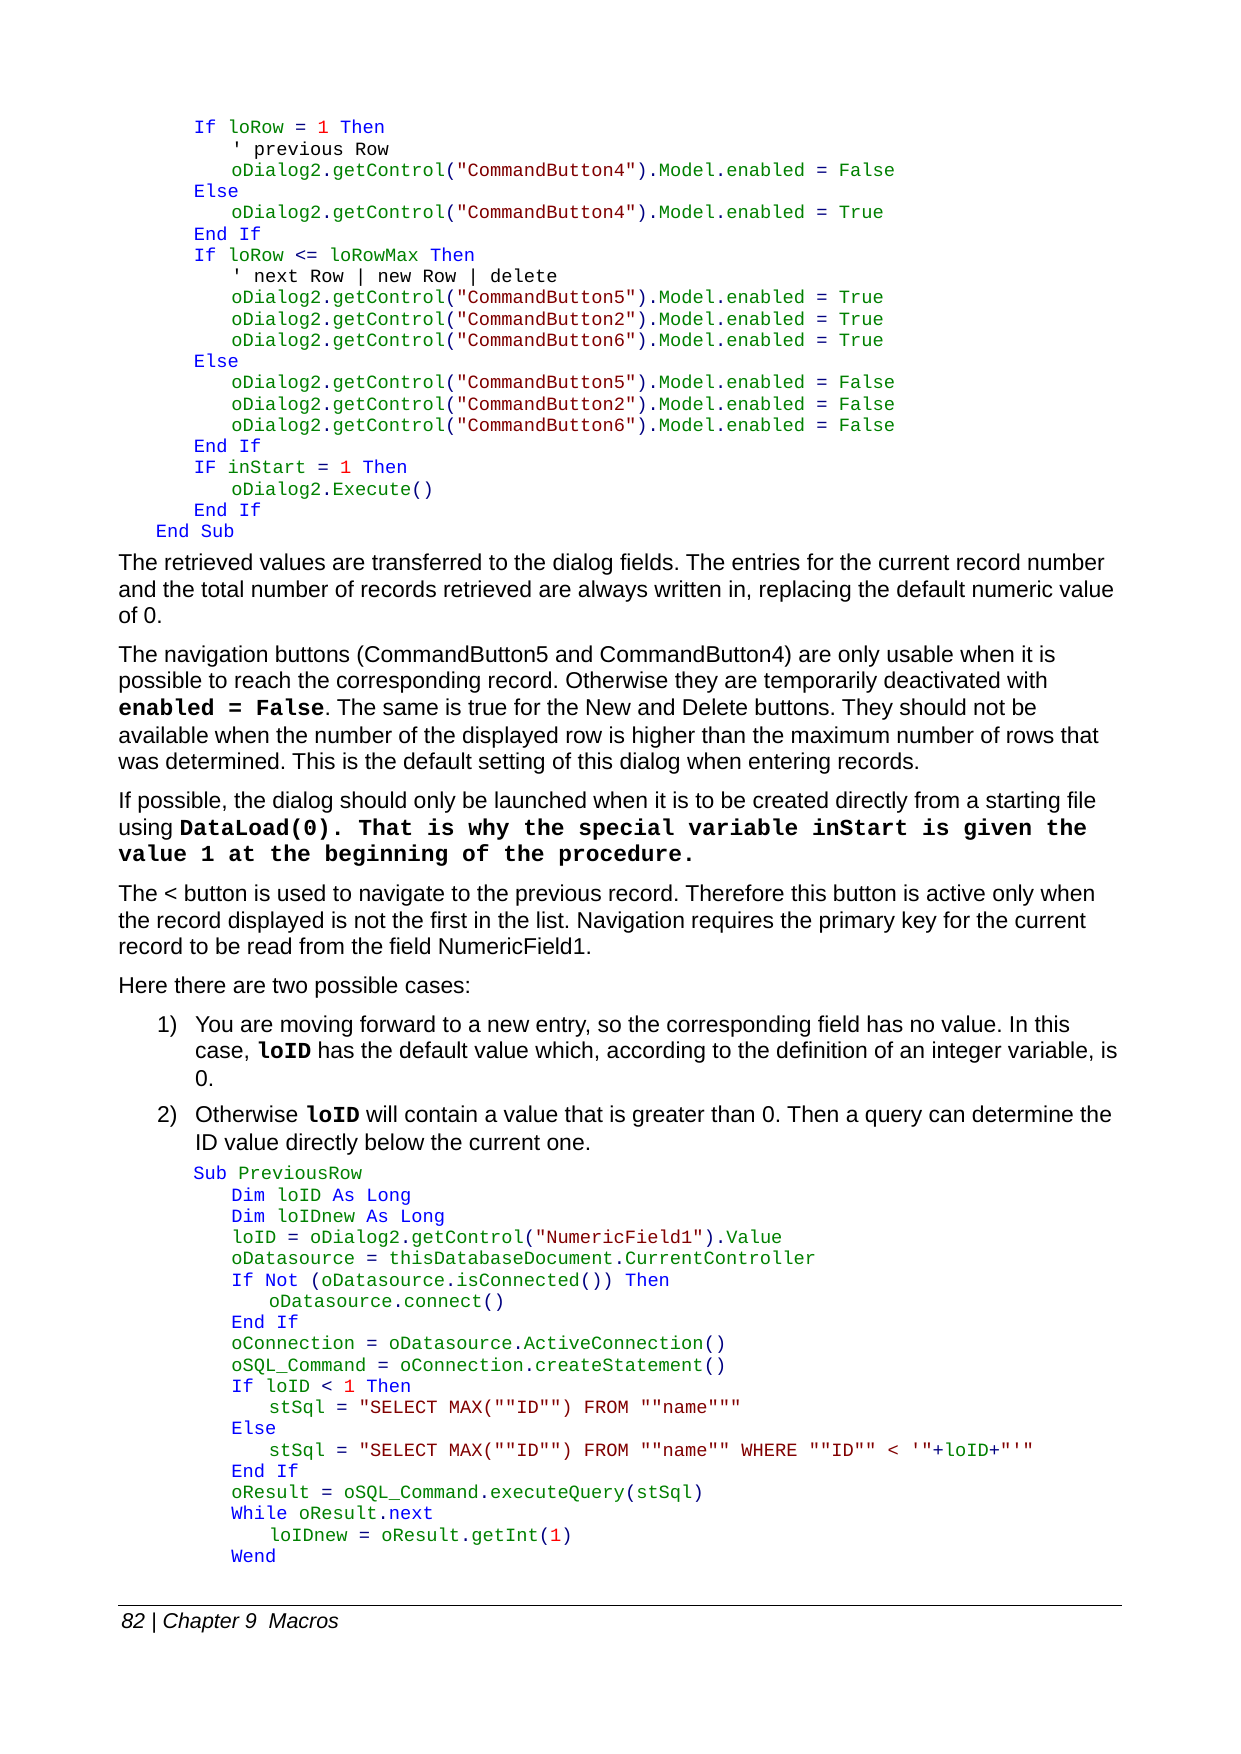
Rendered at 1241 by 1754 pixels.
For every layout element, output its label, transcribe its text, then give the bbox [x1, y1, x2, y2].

text Dim loIDnew As Long [193, 1207, 1122, 1228]
text Else [156, 182, 1122, 203]
text Else [156, 352, 1122, 373]
text oResult = oSQL_Command.executeQuery(stSql) [193, 1483, 1122, 1504]
text If loRow <= loRowMax Then [156, 246, 1122, 267]
text End If [193, 1462, 1122, 1483]
text oDialog2.getControl("CommandButton2").Model.enabled = False [156, 394, 1122, 416]
text stSql = "SELECT MAX(""ID"") FROM ""name"" WHERE ""ID"" < '"+loID+"'" [193, 1440, 1122, 1462]
text The retrieved values are transferred to the dialog fields. The entries for the current record number and the total number of records retrieved are always written in, replacing the default numeric value of 0. [118, 549, 1122, 628]
list Here there are two possible cases: [118, 972, 1122, 998]
text oSQL_Command = oConnection.createStatement() [193, 1355, 1122, 1377]
text End If [156, 437, 1122, 458]
text While oResult.next [193, 1504, 1122, 1525]
text IF inStart = 1 Then [156, 458, 1122, 479]
text End If [193, 1313, 1122, 1334]
text stSql = "SELECT MAX(""ID"") FROM ""name""" [193, 1398, 1122, 1419]
text oDialog2.getControl("CommandButton6").Model.enabled = True [156, 331, 1122, 352]
text oDialog2.getControl("CommandButton6").Model.enabled = False [156, 416, 1122, 437]
text ' next Row | new Row | delete [156, 267, 1122, 288]
text End If [156, 501, 1122, 522]
text ' previous Row [156, 139, 1122, 161]
text End Sub [156, 522, 1122, 543]
text End If [156, 224, 1122, 246]
text oConnection = oDatasource.ActiveConnection() [193, 1334, 1122, 1355]
text Else [193, 1419, 1122, 1440]
text loID = oDialog2.getControl("NumericField1").Value [193, 1228, 1122, 1249]
text If Not (oDatasource.isConnected()) Then [193, 1270, 1122, 1292]
text Sub PreviousRow [193, 1164, 1122, 1185]
text oDialog2.getControl("CommandButton2").Model.enabled = True [156, 309, 1122, 331]
text oDialog2.Execute() [156, 479, 1122, 501]
text Dim loID As Long [193, 1185, 1122, 1207]
text If loID < 1 Then [193, 1377, 1122, 1398]
list You are moving forward to a new entry, so the corresponding field has no value. In this case, loID has the default value which, according to the definition of an integer variable, is 0. [177, 1011, 1122, 1092]
text oDialog2.getControl("CommandButton5").Model.enabled = True [156, 288, 1122, 309]
text loIDnew = oResult.getInt(1) [193, 1525, 1122, 1547]
text The navigation buttons (CommandButton5 and CommandButton4) are only usable when it is possible to reach the corresponding record. Otherwise they are temporarily deactivated with enabled = False. The same is true for the New and Delete buttons. They should not be available when the number of the displayed row is higher than the maximum number of rows that was determined. This is the default setting of this dialog when entering records. [118, 641, 1122, 775]
text If loRow = 1 Then [156, 118, 1122, 139]
text Wend [193, 1547, 1122, 1568]
list Otherwise loID will contain a value that is greater than 0. Then a query can determine the ID value directly below the current one. [177, 1101, 1122, 1155]
text oDialog2.getControl("CommandButton4").Model.enabled = True [156, 203, 1122, 224]
text If possible, the dialog should only be launched when it is to be created directly from a starting file using DataLoad(0). That is why the special variable inStart is given the value 1 at the beginning of the procedure. [118, 787, 1122, 868]
text oDatasource = thisDatabaseDocument.CurrentController [193, 1249, 1122, 1270]
text oDatasource.connect() [193, 1292, 1122, 1313]
text The < button is used to navigate to the previous record. Therefore this button is active only when the record displayed is not the first in the list. Navigation requires the primary key for the current record to be read from the field NumericField1. [118, 880, 1122, 959]
text oDialog2.getControl("CommandButton5").Model.enabled = False [156, 373, 1122, 394]
text oDialog2.getControl("CommandButton4").Model.enabled = False [156, 161, 1122, 182]
